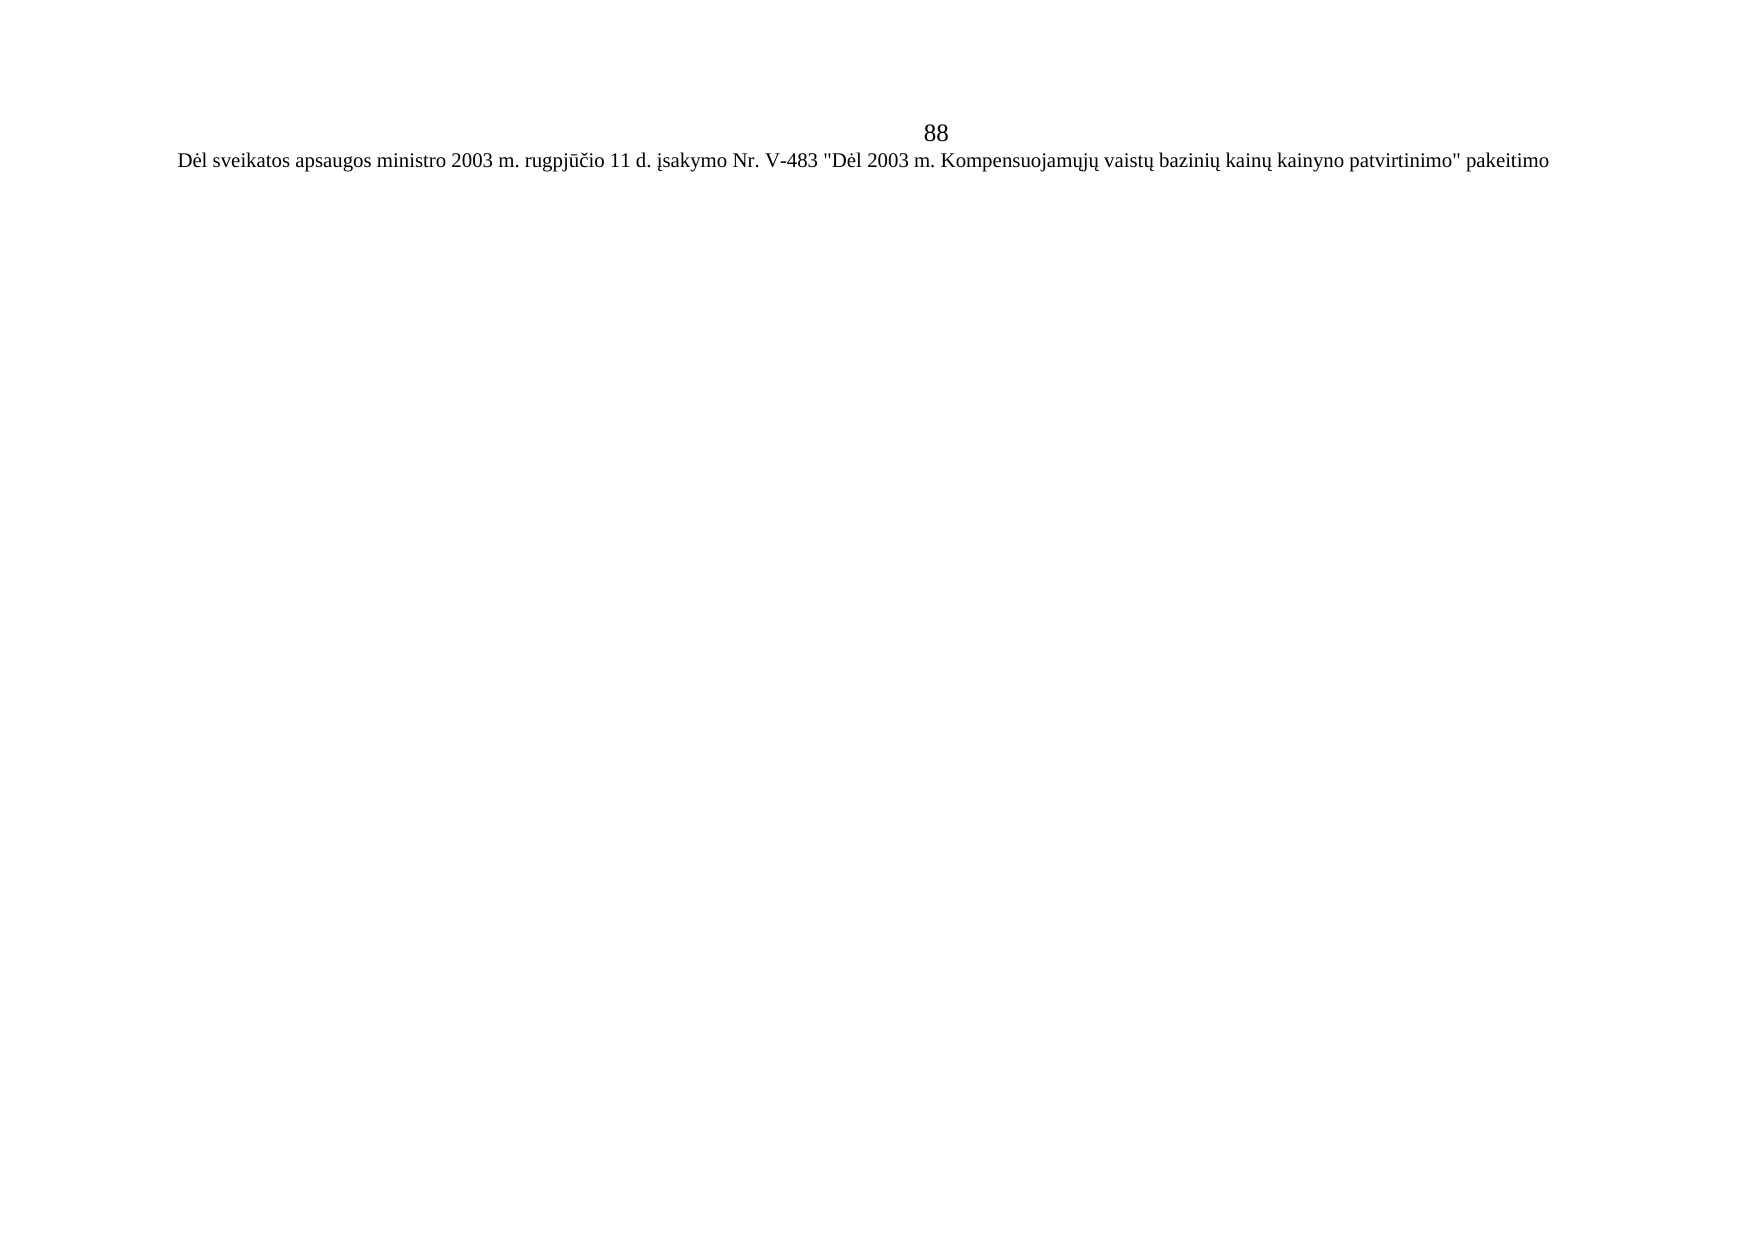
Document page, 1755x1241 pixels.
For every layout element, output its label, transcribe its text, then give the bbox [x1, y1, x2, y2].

text Dėl sveikatos apsaugos ministro 2003 m. rugpjūčio 11 d. įsakymo Nr. V-483 "Dėl 2003 m. Kompensuojamųjų vaistų bazinių kainų kainyno patvirtinimo" pakeitimo [177, 148, 1695, 172]
